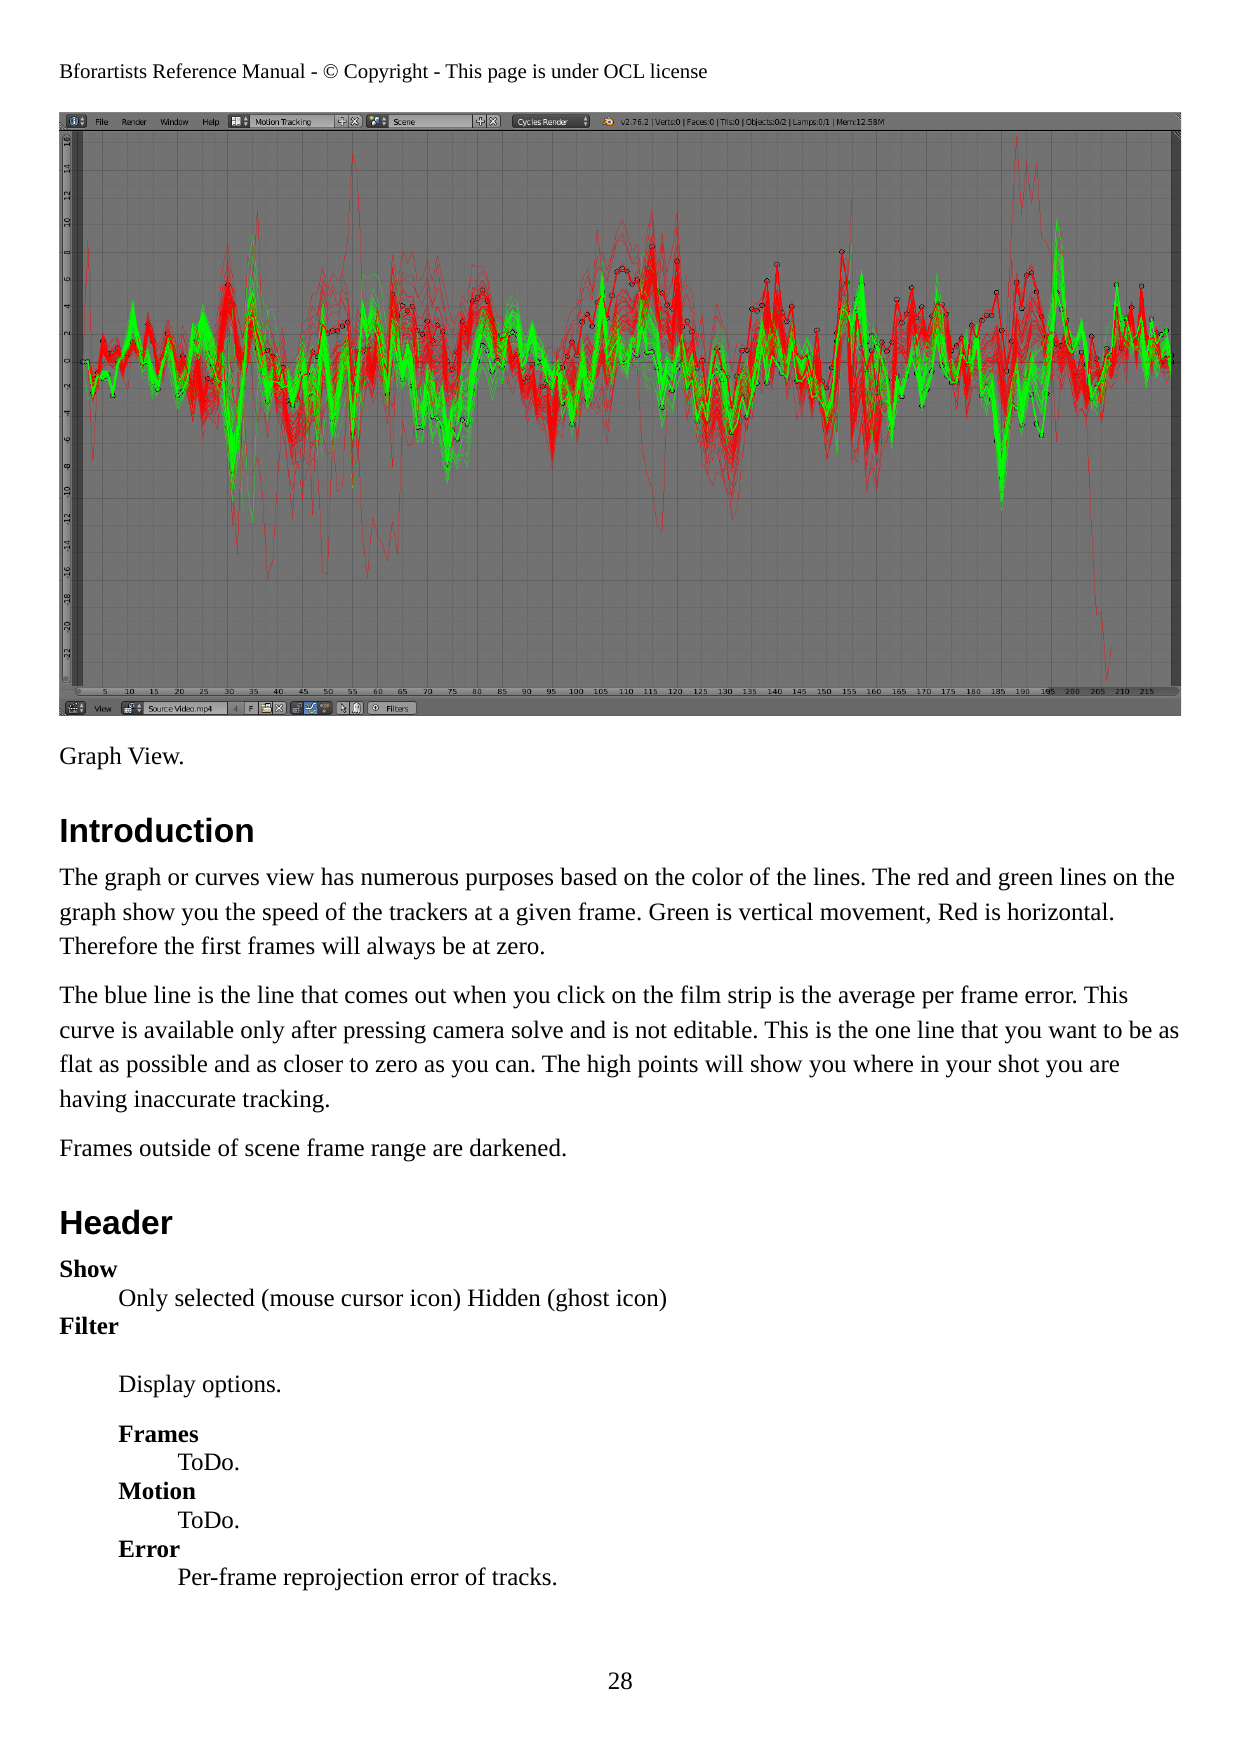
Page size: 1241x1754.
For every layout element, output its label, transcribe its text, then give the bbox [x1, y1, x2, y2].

text Display options. [118, 1369, 1181, 1398]
text The blue line is the line that comes out when you click on the film strip is the average per frame error. This curve is available only after pressing camera solve and is not editable. This is the one line that you want to be as flat as possible and as closer to zero as you can. The high points will show you where in your shot you are having inaccurate tracking. [59, 980, 1181, 1112]
subtitle Show [59, 1254, 1181, 1283]
picture [59, 112, 1182, 716]
list ToDo. [177, 1505, 1181, 1534]
subtitle Header [59, 1203, 1181, 1241]
subtitle Introduction [59, 811, 1181, 850]
subtitle Error [118, 1534, 1181, 1562]
subtitle Motion [118, 1476, 1181, 1505]
subtitle Frames [118, 1419, 1181, 1447]
subtitle Filter [59, 1311, 1181, 1340]
list ToDo. [177, 1447, 1181, 1476]
text The graph or curves view has numerous purposes based on the color of the lines. The red and green lines on the graph show you the speed of the trackers at a given frame. Green is vertical movement, Red is horizontal. Therefore the first frames will always be at zero. [59, 862, 1181, 960]
text Graph View. [59, 741, 1181, 770]
list Per-frame reprojection error of tracks. [177, 1562, 1181, 1591]
list Only selected (mouse cursor icon) Hidden (ghost icon) [118, 1283, 1181, 1311]
text Frames outside of scene frame range are darkened. [59, 1133, 1181, 1162]
